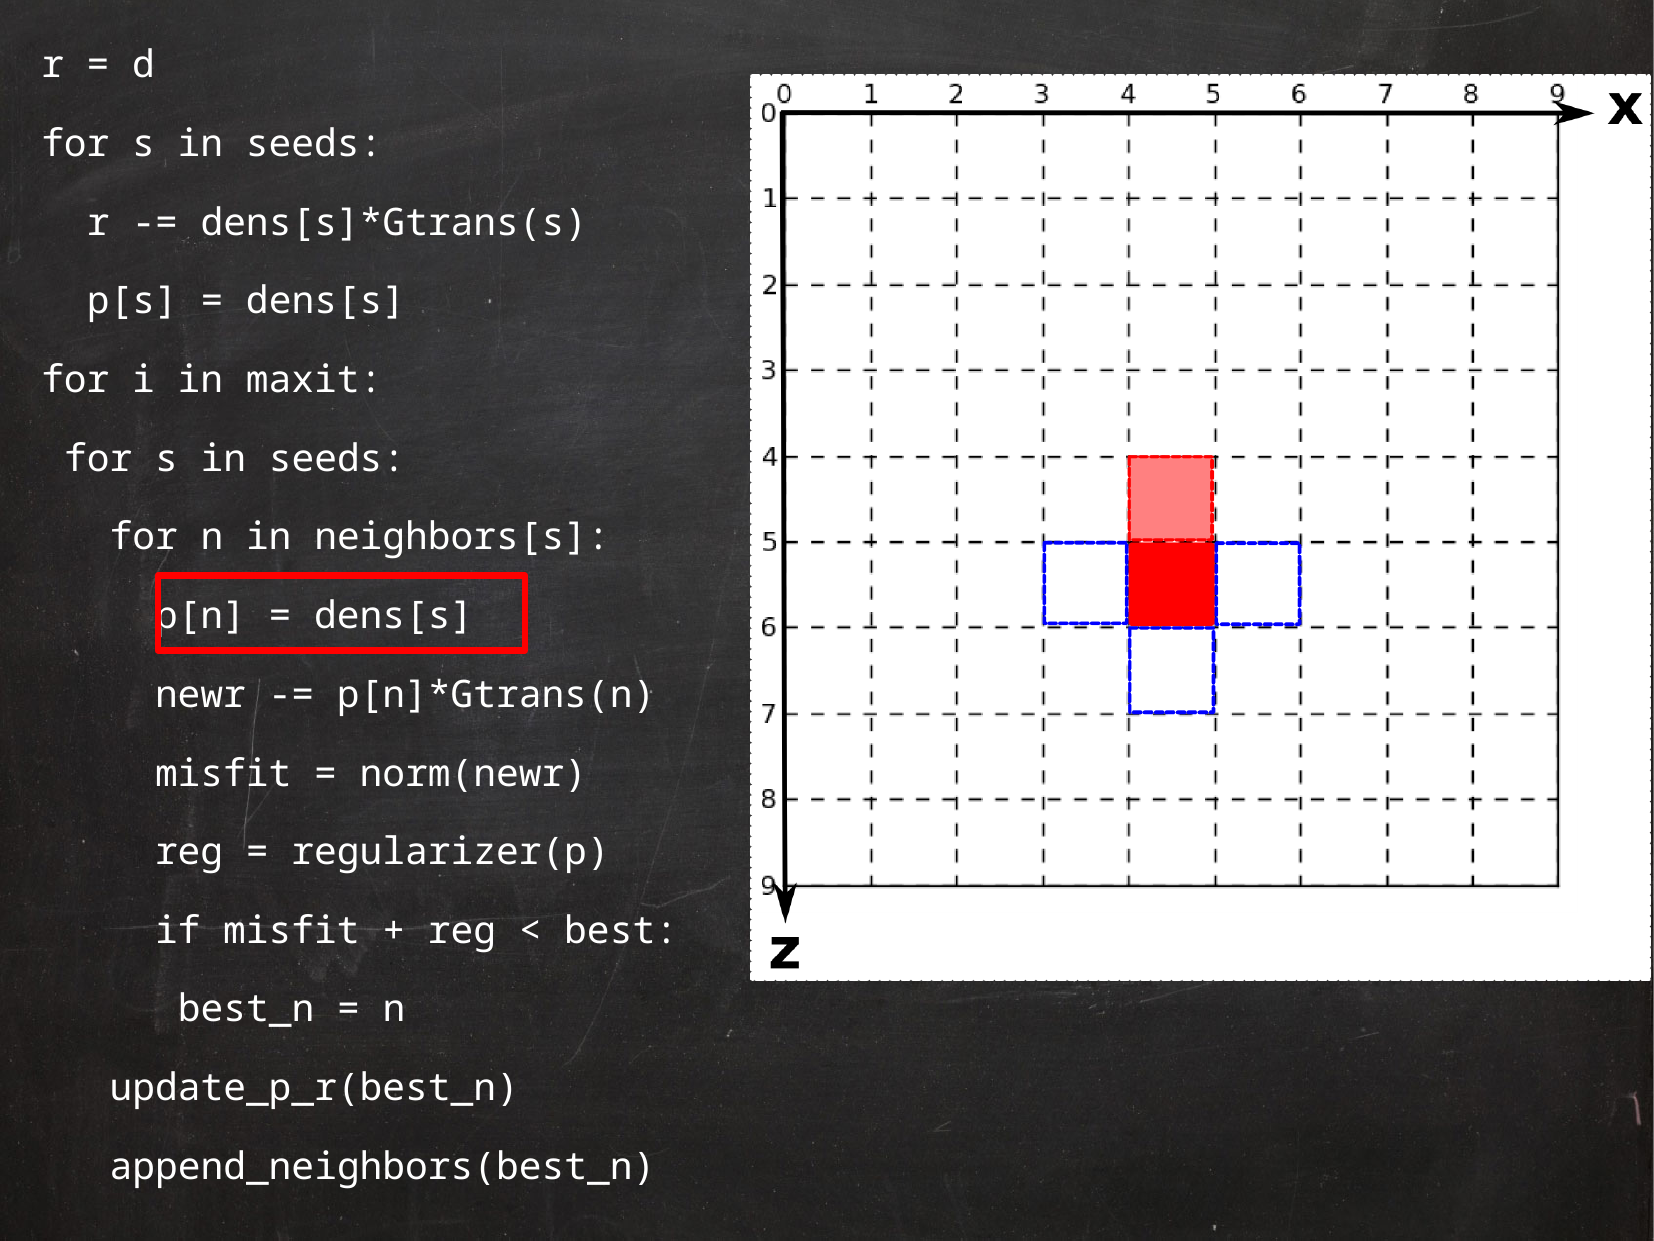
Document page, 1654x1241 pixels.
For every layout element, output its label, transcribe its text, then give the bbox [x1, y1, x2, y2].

list r = d for s in seeds: r -= dens[s]*Gtrans(s) p[s] = dens[s] for i in maxit: for s in seeds: for n in neighbors[s]: p[n] = dens[s] newr -= p[n]*Gtrans(n) misfit = norm(newr) reg = regularizer(p) if misfit + reg < best: best_n = n update_p_r(best_n) append_neighbors(best_n) [41, 37, 1613, 1201]
picture [0, 0, 1654, 1241]
